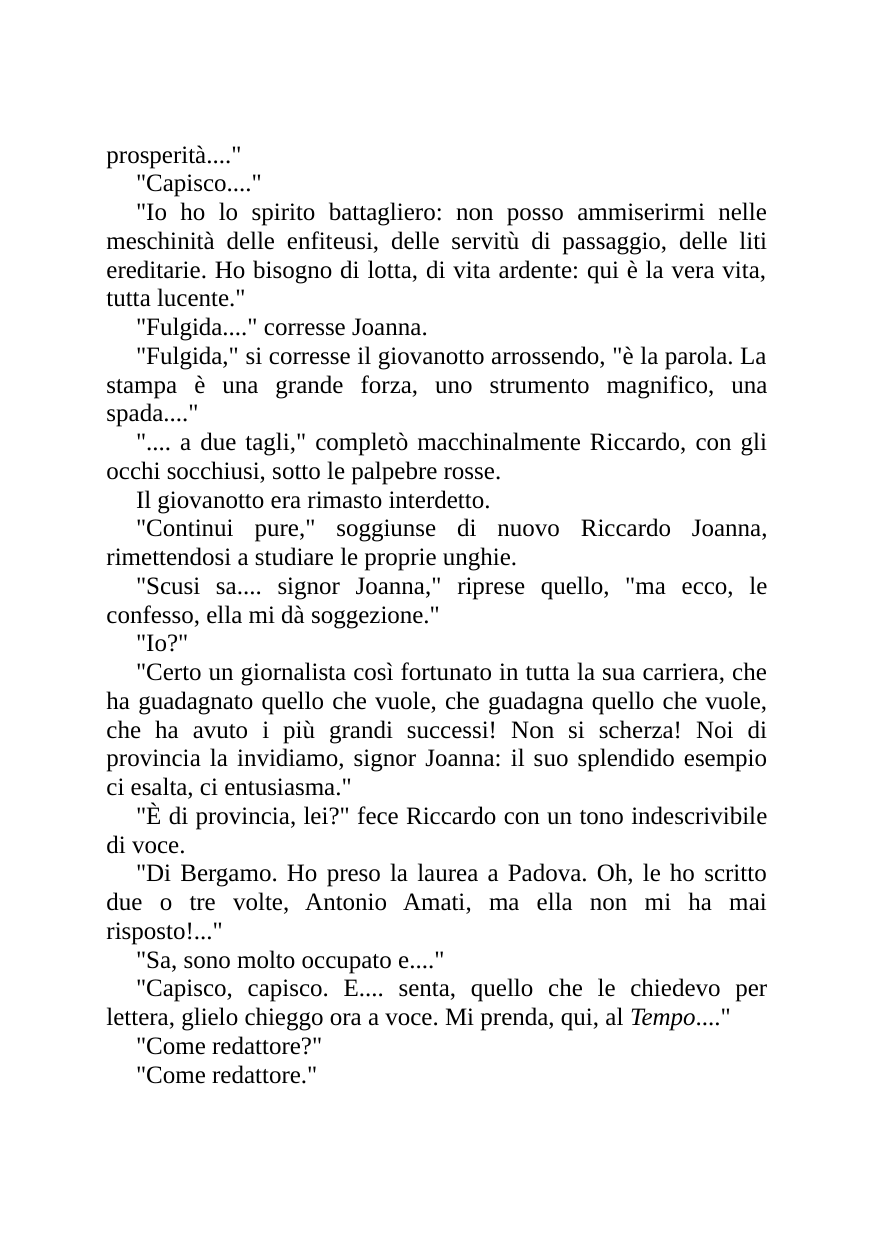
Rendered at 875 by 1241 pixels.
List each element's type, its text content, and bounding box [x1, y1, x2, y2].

text "Continui pure," soggiunse di nuovo Riccardo Joanna, rimettendosi a studiare le proprie unghie. [106, 513, 768, 571]
text "Capisco, capisco. E.... senta, quello che le chiedevo per lettera, glielo chieggo ora a voce. Mi prenda, qui, al Tempo...." [106, 973, 768, 1031]
text "Capisco...." [106, 168, 768, 197]
text "Scusi sa.... signor Joanna," riprese quello, "ma ecco, le confesso, ella mi dà soggezione." [106, 571, 768, 628]
text "È di provincia, lei?" fece Riccardo con un tono indescrivibile di voce. [106, 801, 768, 858]
text "Fulgida," si corresse il giovanotto arrossendo, "è la parola. La stampa è una grande forza, uno strumento magnifico, una spada...." [106, 341, 768, 427]
text ".... a due tagli," completò macchinalmente Riccardo, con gli occhi socchiusi, sotto le palpebre rosse. [106, 427, 768, 485]
text "Sa, sono molto occupato e...." [106, 945, 768, 973]
text "Io ho lo spirito battagliero: non posso ammiserirmi nelle meschinità delle enfiteusi, delle servitù di passaggio, delle liti ereditarie. Ho bisogno di lotta, di vita ardente: qui è la vera vita, tutta lucente." [106, 197, 768, 312]
text "Come redattore?" [106, 1031, 768, 1060]
text "Di Bergamo. Ho preso la laurea a Padova. Oh, le ho scritto due o tre volte, Antonio Amati, ma ella non mi ha mai risposto!..." [106, 858, 768, 945]
text "Certo un giornalista così fortunato in tutta la sua carriera, che ha guadagnato quello che vuole, che guadagna quello che vuole, che ha avuto i più grandi successi! Non si scherza! Noi di provincia la invidiamo, signor Joanna: il suo splendido esempio ci esalta, ci entusiasma." [106, 657, 768, 801]
text "Fulgida...." corresse Joanna. [106, 312, 768, 341]
text prosperità...." [106, 140, 768, 168]
text "Come redattore." [106, 1060, 768, 1088]
text Il giovanotto era rimasto interdetto. [106, 485, 768, 513]
text "Io?" [106, 628, 768, 657]
